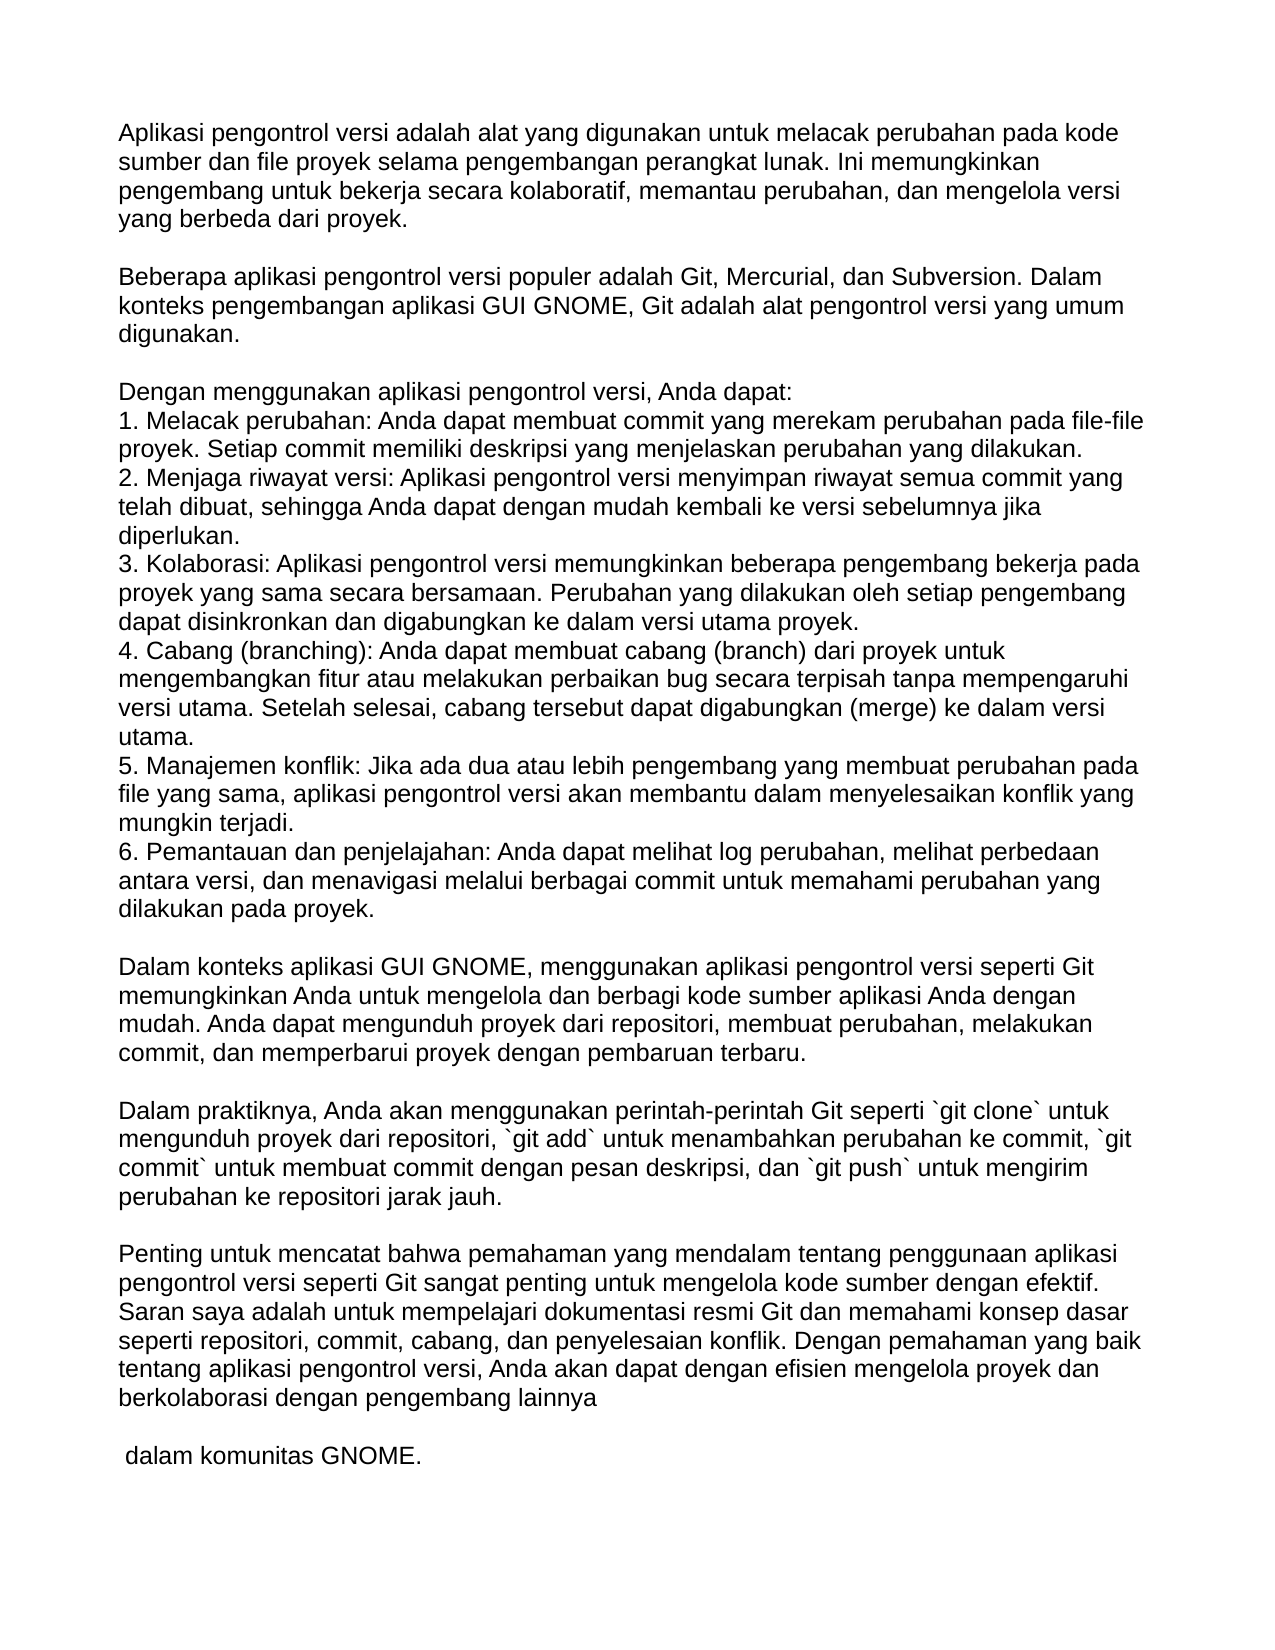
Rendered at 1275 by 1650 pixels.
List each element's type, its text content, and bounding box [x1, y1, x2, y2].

text Dengan menggunakan aplikasi pengontrol versi, Anda dapat: [118, 377, 1157, 406]
text 4. Cabang (branching): Anda dapat membuat cabang (branch) dari proyek untuk mengembangkan fitur atau melakukan perbaikan bug secara terpisah tanpa mempengaruhi versi utama. Setelah selesai, cabang tersebut dapat digabungkan (merge) ke dalam versi utama. [118, 636, 1157, 751]
text 5. Manajemen konflik: Jika ada dua atau lebih pengembang yang membuat perubahan pada file yang sama, aplikasi pengontrol versi akan membantu dalam menyelesaikan konflik yang mungkin terjadi. [118, 751, 1157, 837]
text Penting untuk mencatat bahwa pemahaman yang mendalam tentang penggunaan aplikasi pengontrol versi seperti Git sangat penting untuk mengelola kode sumber dengan efektif. Saran saya adalah untuk mempelajari dokumentasi resmi Git dan memahami konsep dasar seperti repositori, commit, cabang, dan penyelesaian konflik. Dengan pemahaman yang baik tentang aplikasi pengontrol versi, Anda akan dapat dengan efisien mengelola proyek dan berkolaborasi dengan pengembang lainnya [118, 1239, 1157, 1412]
text dalam komunitas GNOME. [118, 1441, 1157, 1469]
text 6. Pemantauan dan penjelajahan: Anda dapat melihat log perubahan, melihat perbedaan antara versi, dan menavigasi melalui berbagai commit untuk memahami perubahan yang dilakukan pada proyek. [118, 837, 1157, 923]
text 2. Menjaga riwayat versi: Aplikasi pengontrol versi menyimpan riwayat semua commit yang telah dibuat, sehingga Anda dapat dengan mudah kembali ke versi sebelumnya jika diperlukan. [118, 463, 1157, 549]
text 1. Melacak perubahan: Anda dapat membuat commit yang merekam perubahan pada file-file proyek. Setiap commit memiliki deskripsi yang menjelaskan perubahan yang dilakukan. [118, 406, 1157, 463]
text Dalam praktiknya, Anda akan menggunakan perintah-perintah Git seperti `git clone` untuk mengunduh proyek dari repositori, `git add` untuk menambahkan perubahan ke commit, `git commit` untuk membuat commit dengan pesan deskripsi, dan `git push` untuk mengirim perubahan ke repositori jarak jauh. [118, 1096, 1157, 1211]
text Beberapa aplikasi pengontrol versi populer adalah Git, Mercurial, dan Subversion. Dalam konteks pengembangan aplikasi GUI GNOME, Git adalah alat pengontrol versi yang umum digunakan. [118, 262, 1157, 348]
text 3. Kolaborasi: Aplikasi pengontrol versi memungkinkan beberapa pengembang bekerja pada proyek yang sama secara bersamaan. Perubahan yang dilakukan oleh setiap pengembang dapat disinkronkan dan digabungkan ke dalam versi utama proyek. [118, 549, 1157, 636]
text Dalam konteks aplikasi GUI GNOME, menggunakan aplikasi pengontrol versi seperti Git memungkinkan Anda untuk mengelola dan berbagi kode sumber aplikasi Anda dengan mudah. Anda dapat mengunduh proyek dari repositori, membuat perubahan, melakukan commit, dan memperbarui proyek dengan pembaruan terbaru. [118, 952, 1157, 1067]
text Aplikasi pengontrol versi adalah alat yang digunakan untuk melacak perubahan pada kode sumber dan file proyek selama pengembangan perangkat lunak. Ini memungkinkan pengembang untuk bekerja secara kolaboratif, memantau perubahan, dan mengelola versi yang berbeda dari proyek. [118, 118, 1157, 233]
